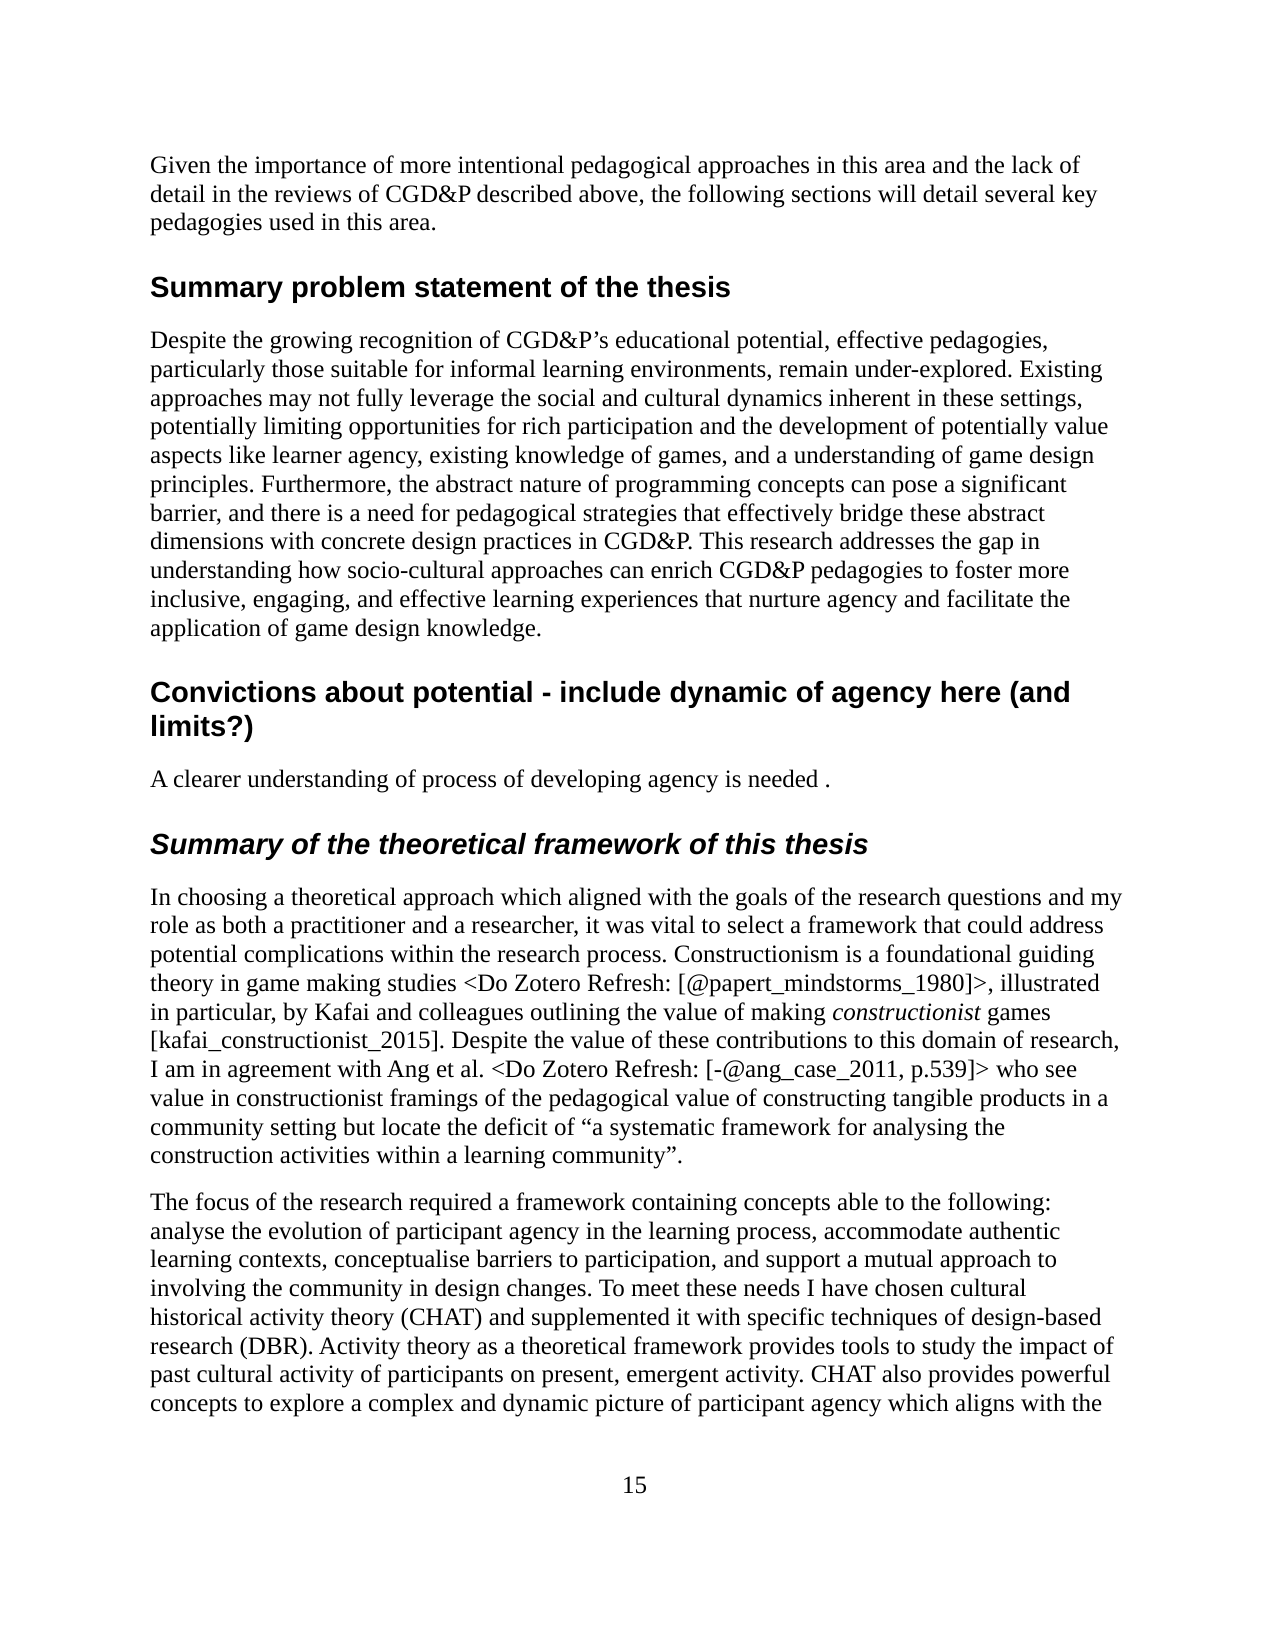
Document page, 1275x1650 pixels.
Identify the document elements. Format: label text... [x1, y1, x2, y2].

text The focus of the research required a framework containing concepts able to the following: analyse the evolution of participant agency in the learning process, accommodate authentic learning contexts, conceptualise barriers to participation, and support a mutual approach to involving the community in design changes. To meet these needs I have chosen cultural historical activity theory (CHAT) and supplemented it with specific techniques of design-based research (DBR). Activity theory as a theoretical framework provides tools to study the impact of past cultural activity of participants on present, emergent activity. CHAT also provides powerful concepts to explore a complex and dynamic picture of participant agency which aligns with the [150, 1187, 1125, 1417]
subtitle Convictions about potential - include dynamic of agency here (and limits?) [150, 675, 1125, 742]
text In choosing a theoretical approach which aligned with the goals of the research questions and my role as both a practitioner and a researcher, it was vital to select a framework that could address potential complications within the research process. Constructionism is a foundational guiding theory in game making studies <Do Zotero Refresh: [@papert_mindstorms_1980]>, illustrated in particular, by Kafai and colleagues outlining the value of making constructionist games [kafai_constructionist_2015]. Despite the value of these contributions to this domain of research, I am in agreement with Ang et al. <Do Zotero Refresh: [-@ang_case_2011, p.539]> who see value in constructionist framings of the pedagogical value of constructing tangible products in a community setting but locate the deficit of “a systematic framework for analysing the construction activities within a learning community”. [150, 882, 1125, 1169]
subtitle Summary of the theoretical framework of this thesis [150, 827, 1125, 860]
text Despite the growing recognition of CGD&P’s educational potential, effective pedagogies, particularly those suitable for informal learning environments, remain under-explored. Existing approaches may not fully leverage the social and cultural dynamics inherent in these settings, potentially limiting opportunities for rich participation and the development of potentially value aspects like learner agency, existing knowledge of games, and a understanding of game design principles. Furthermore, the abstract nature of programming concepts can pose a significant barrier, and there is a need for pedagogical strategies that effectively bridge these abstract dimensions with concrete design practices in CGD&P. This research addresses the gap in understanding how socio-cultural approaches can enrich CGD&P pedagogies to foster more inclusive, engaging, and effective learning experiences that nurture agency and facilitate the application of game design knowledge. [150, 325, 1125, 641]
text A clearer understanding of process of developing agency is needed . [150, 764, 1125, 793]
subtitle Summary problem statement of the thesis [150, 270, 1125, 304]
text Given the importance of more intentional pedagogical approaches in this area and the lack of detail in the reviews of CGD&P described above, the following sections will detail several key pedagogies used in this area. [150, 150, 1125, 236]
